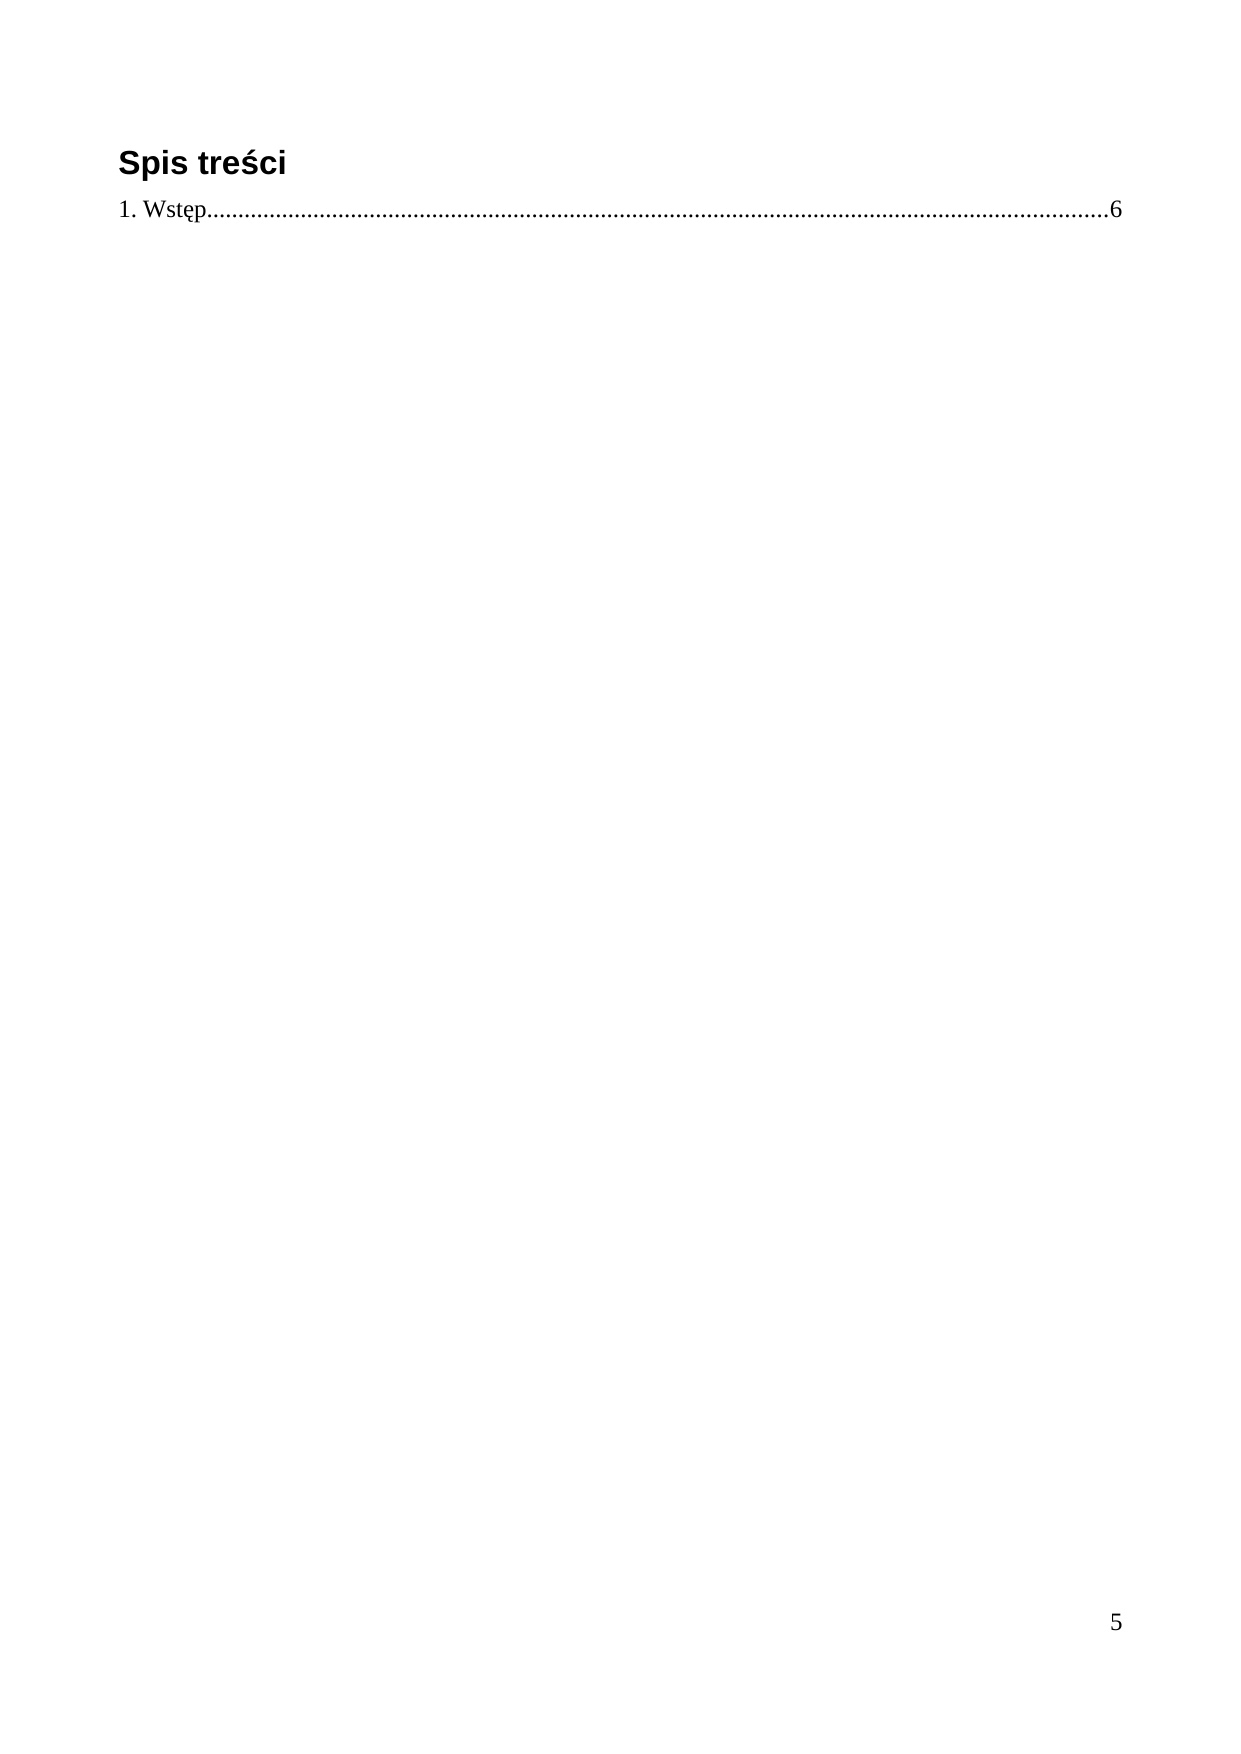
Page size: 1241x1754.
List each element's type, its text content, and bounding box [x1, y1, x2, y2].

subtitle Spis treści [118, 143, 1122, 182]
text 1. Wstęp 6 [118, 194, 1122, 223]
